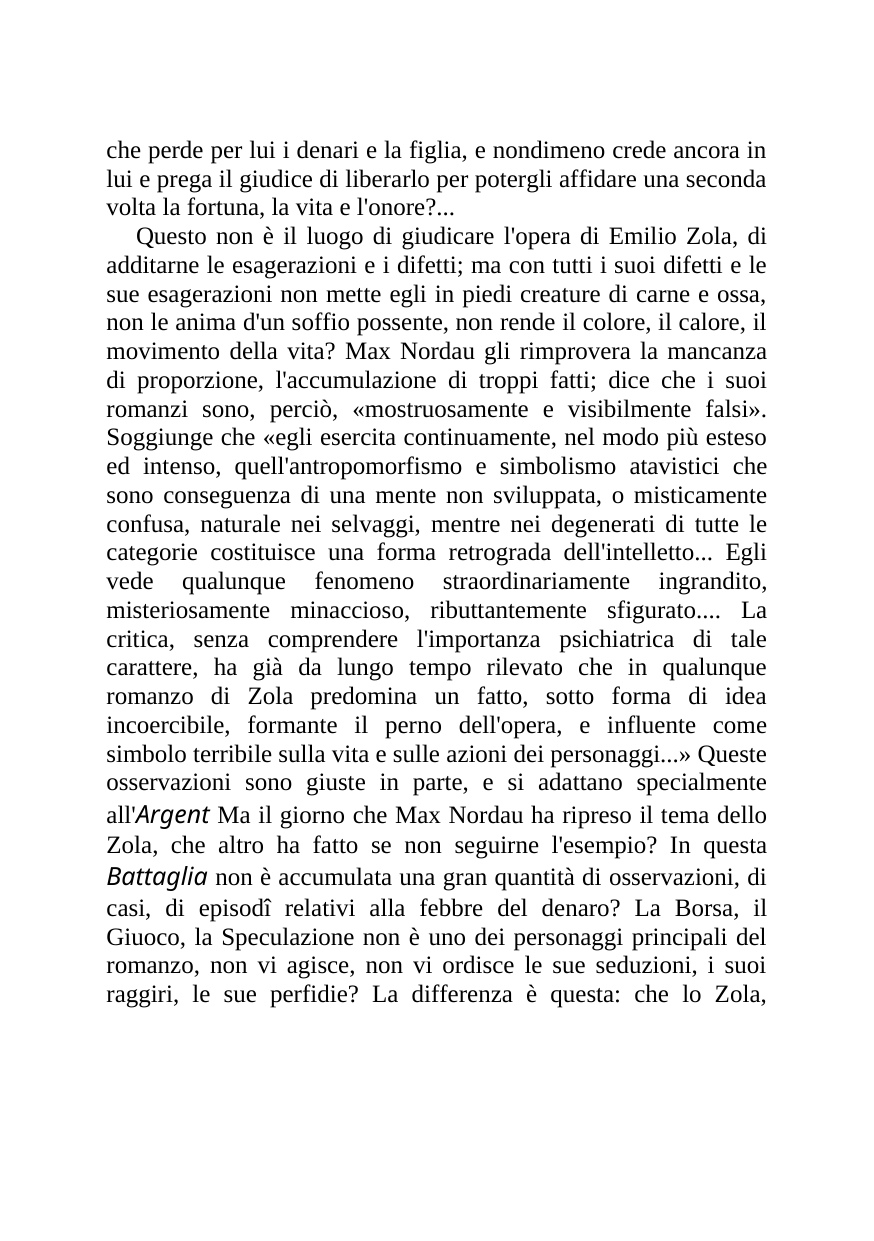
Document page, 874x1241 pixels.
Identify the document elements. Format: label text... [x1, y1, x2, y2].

text Questo non è il luogo di giudicare l'opera di Emilio Zola, di additarne le esagerazioni e i difetti; ma con tutti i suoi difetti e le sue esagerazioni non mette egli in piedi creature di carne e ossa, non le anima d'un soffio possente, non rende il colore, il calore, il movimento della vita? Max Nordau gli rimprovera la mancanza di proporzione, l'accumulazione di troppi fatti; dice che i suoi romanzi sono, perciò, «mostruosamente e visibilmente falsi». Soggiunge che «egli esercita continuamente, nel modo più esteso ed intenso, quell'antropomorfismo e simbolismo atavistici che sono conseguenza di una mente non sviluppata, o misticamente confusa, naturale nei selvaggi, mentre nei degenerati di tutte le categorie costituisce una forma retrograda dell'intelletto... Egli vede qualunque fenomeno straordinariamente ingrandito, misteriosamente minaccioso, ributtantemente sfigurato.... La critica, senza comprendere l'importanza psichiatrica di tale carattere, ha già da lungo tempo rilevato che in qualunque romanzo di Zola predomina un fatto, sotto forma di idea incoercibile, formante il perno dell'opera, e influente come simbolo terribile sulla vita e sulle azioni dei personaggi...» Queste osservazioni sono giuste in parte, e si adattano specialmente all'Argent Ma il giorno che Max Nordau ha ripreso il tema dello Zola, che altro ha fatto se non seguirne l'esempio? In questa Battaglia non è accumulata una gran quantità di osservazioni, di casi, di episodî relativi alla febbre del denaro? La Borsa, il Giuoco, la Speculazione non è uno dei personaggi principali del romanzo, non vi agisce, non vi ordisce le sue seduzioni, i suoi raggiri, le sue perfidie? La differenza è questa: che lo Zola, [106, 221, 768, 1008]
text che perde per lui i denari e la figlia, e nondimeno crede ancora in lui e prega il giudice di liberarlo per potergli affidare una seconda volta la fortuna, la vita e l'onore?... [106, 135, 768, 221]
